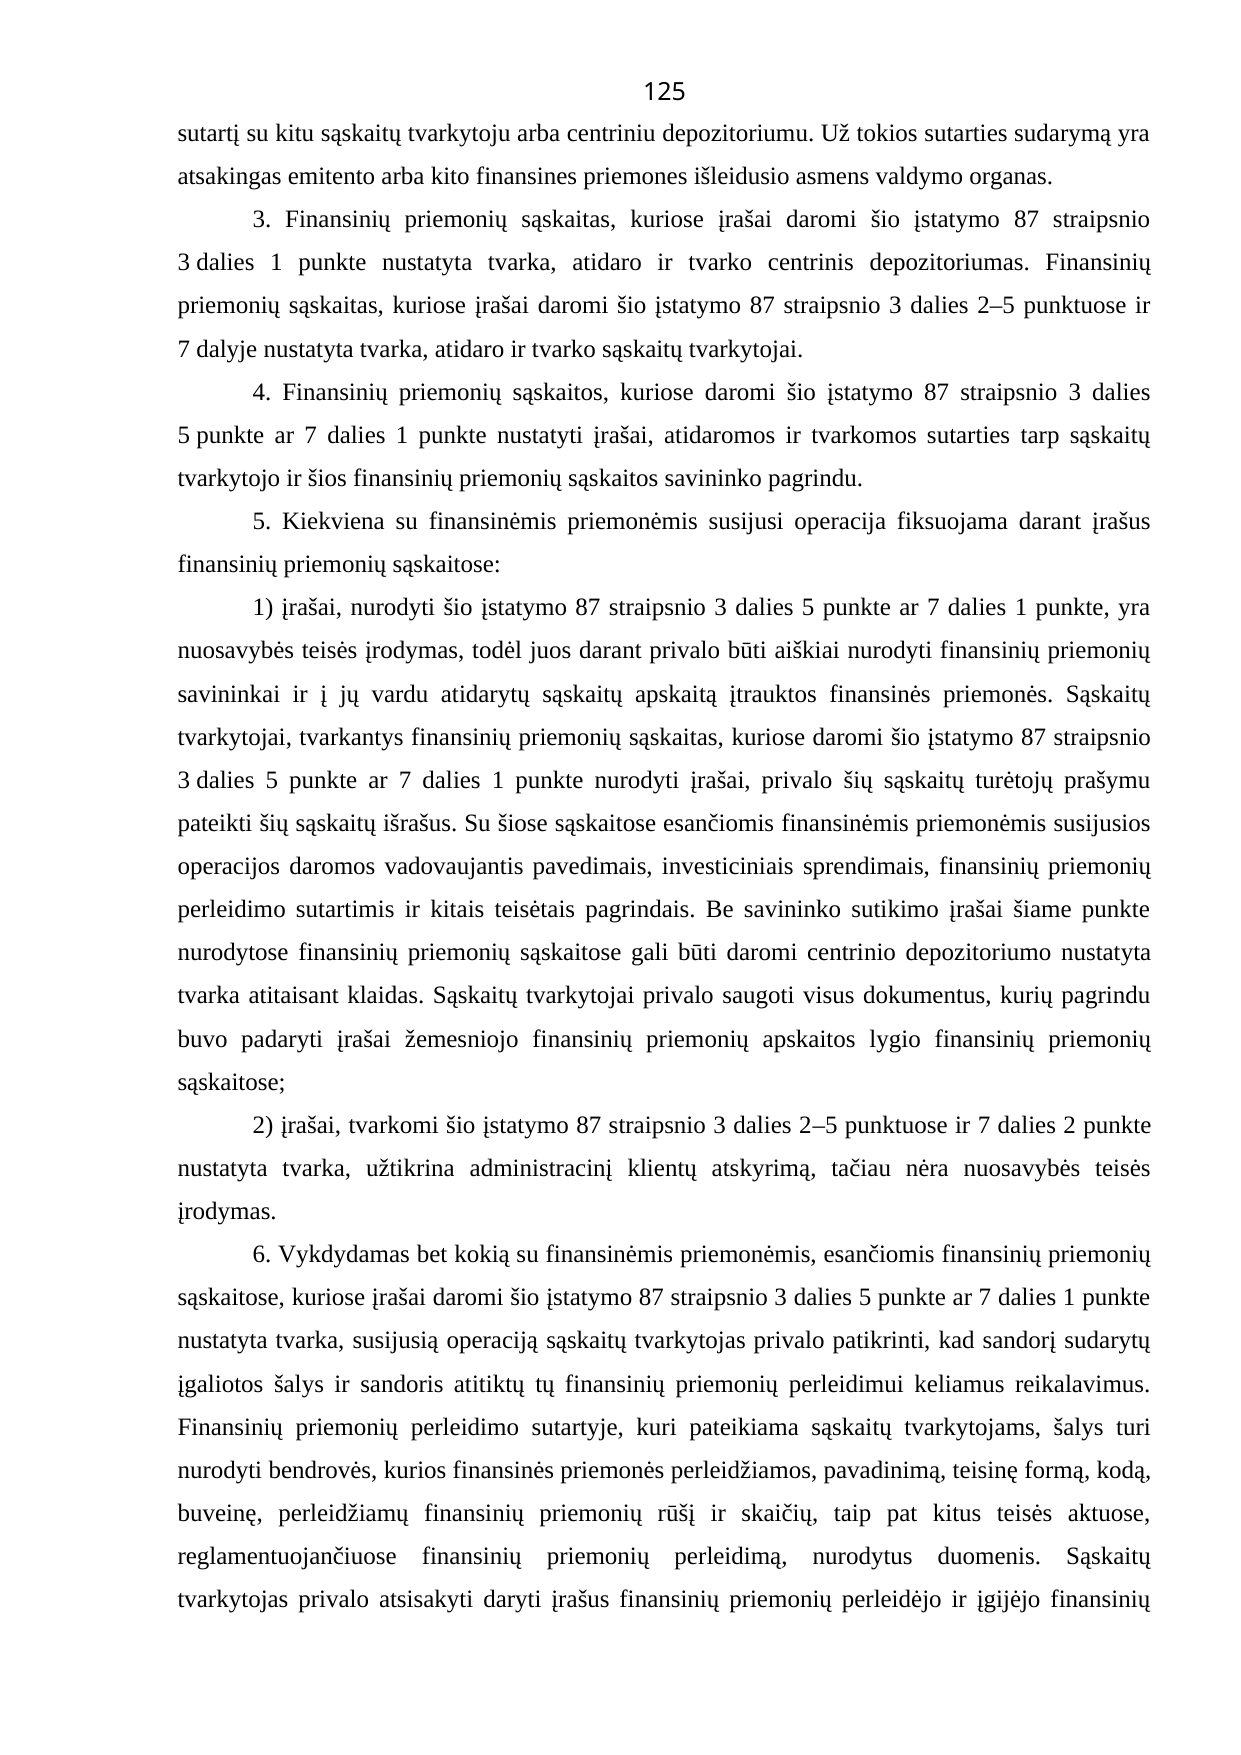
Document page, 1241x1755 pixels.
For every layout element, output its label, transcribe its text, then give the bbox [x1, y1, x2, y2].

text 1) įrašai, nurodyti šio įstatymo 87 straipsnio 3 dalies 5 punkte ar 7 dalies 1 punkte, yra nuosavybės teisės įrodymas, todėl juos darant privalo būti aiškiai nurodyti finansinių priemonių savininkai ir į jų vardu atidarytų sąskaitų apskaitą įtrauktos finansinės priemonės. Sąskaitų tvarkytojai, tvarkantys finansinių priemonių sąskaitas, kuriose daromi šio įstatymo 87 straipsnio 3 dalies 5 punkte ar 7 dalies 1 punkte nurodyti įrašai, privalo šių sąskaitų turėtojų prašymu pateikti šių sąskaitų išrašus. Su šiose sąskaitose esančiomis finansinėmis priemonėmis susijusios operacijos daromos vadovaujantis pavedimais, investiciniais sprendimais, finansinių priemonių perleidimo sutartimis ir kitais teisėtais pagrindais. Be savininko sutikimo įrašai šiame punkte nurodytose finansinių priemonių sąskaitose gali būti daromi centrinio depozitoriumo nustatyta tvarka atitaisant klaidas. Sąskaitų tvarkytojai privalo saugoti visus dokumentus, kurių pagrindu buvo padaryti įrašai žemesniojo finansinių priemonių apskaitos lygio finansinių priemonių sąskaitose; [177, 592, 1152, 1096]
text 5. Kiekviena su finansinėmis priemonėmis susijusi operacija fiksuojama darant įrašus finansinių priemonių sąskaitose: [177, 506, 1152, 578]
text sutartį su kitu sąskaitų tvarkytoju arba centriniu depozitoriumu. Už tokios sutarties sudarymą yra atsakingas emitento arba kito finansines priemones išleidusio asmens valdymo organas. [177, 118, 1152, 190]
text 6. Vykdydamas bet kokią su finansinėmis priemonėmis, esančiomis finansinių priemonių sąskaitose, kuriose įrašai daromi šio įstatymo 87 straipsnio 3 dalies 5 punkte ar 7 dalies 1 punkte nustatyta tvarka, susijusią operaciją sąskaitų tvarkytojas privalo patikrinti, kad sandorį sudarytų įgaliotos šalys ir sandoris atitiktų tų finansinių priemonių perleidimui keliamus reikalavimus. Finansinių priemonių perleidimo sutartyje, kuri pateikiama sąskaitų tvarkytojams, šalys turi nurodyti bendrovės, kurios finansinės priemonės perleidžiamos, pavadinimą, teisinę formą, kodą, buveinę, perleidžiamų finansinių priemonių rūšį ir skaičių, taip pat kitus teisės aktuose, reglamentuojančiuose finansinių priemonių perleidimą, nurodytus duomenis. Sąskaitų tvarkytojas privalo atsisakyti daryti įrašus finansinių priemonių perleidėjo ir įgijėjo finansinių [177, 1239, 1152, 1613]
text 3. Finansinių priemonių sąskaitas, kuriose įrašai daromi šio įstatymo 87 straipsnio 3 dalies 1 punkte nustatyta tvarka, atidaro ir tvarko centrinis depozitoriumas. Finansinių priemonių sąskaitas, kuriose įrašai daromi šio įstatymo 87 straipsnio 3 dalies 2–5 punktuose ir 7 dalyje nustatyta tvarka, atidaro ir tvarko sąskaitų tvarkytojai. [177, 204, 1152, 362]
text 2) įrašai, tvarkomi šio įstatymo 87 straipsnio 3 dalies 2–5 punktuose ir 7 dalies 2 punkte nustatyta tvarka, užtikrina administracinį klientų atskyrimą, tačiau nėra nuosavybės teisės įrodymas. [177, 1110, 1152, 1225]
text 4. Finansinių priemonių sąskaitos, kuriose daromi šio įstatymo 87 straipsnio 3 dalies 5 punkte ar 7 dalies 1 punkte nustatyti įrašai, atidaromos ir tvarkomos sutarties tarp sąskaitų tvarkytojo ir šios finansinių priemonių sąskaitos savininko pagrindu. [177, 377, 1152, 492]
